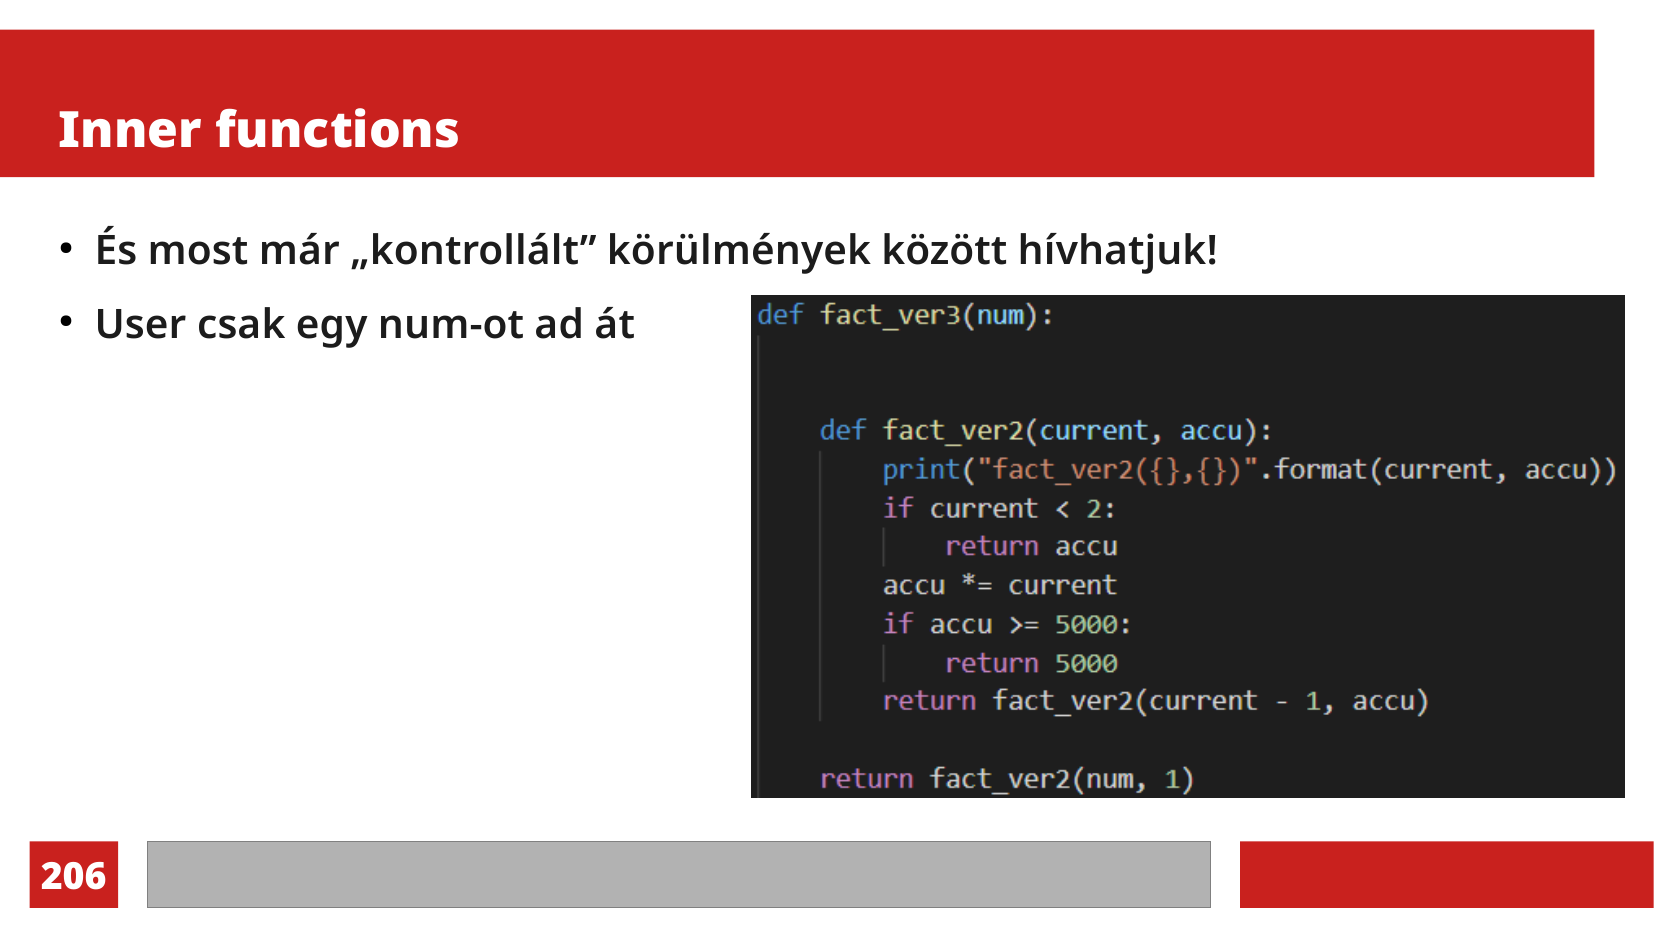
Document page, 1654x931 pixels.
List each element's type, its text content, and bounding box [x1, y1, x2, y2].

list És most már „kontrollált” körülmények között hívhatjuk! User csak egy num-ot ad át [59, 221, 1565, 739]
title Inner functions [59, 44, 1595, 163]
picture [751, 295, 1625, 798]
